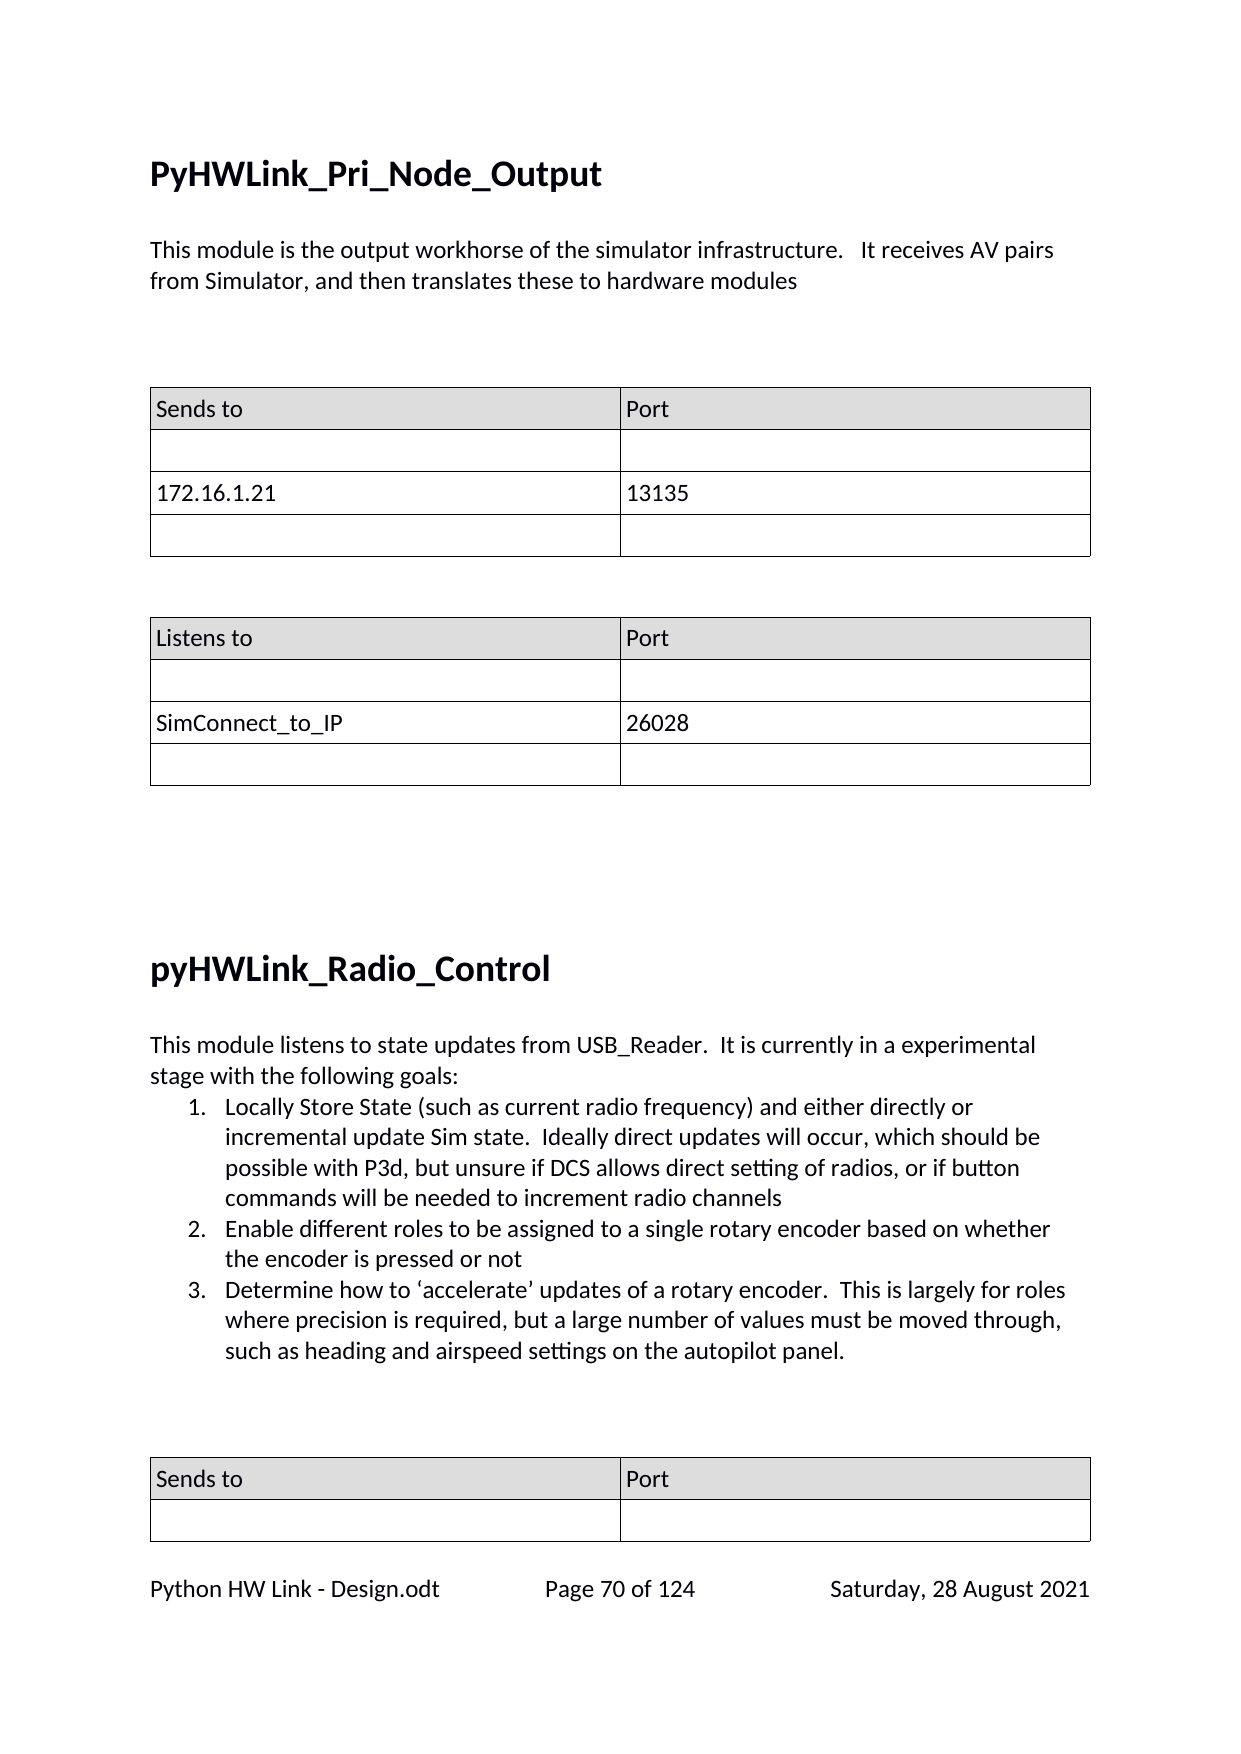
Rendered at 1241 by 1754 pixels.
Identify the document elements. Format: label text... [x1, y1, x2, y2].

table_cell 26028 [621, 702, 1090, 743]
table_header Port [621, 388, 1090, 429]
table_cell [621, 1500, 1090, 1541]
table_header Sends to [151, 388, 620, 429]
table_cell SimConnect_to_IP [151, 702, 620, 743]
table_cell [621, 430, 1090, 471]
table_header Sends to [151, 1458, 620, 1499]
table_cell 13135 [621, 472, 1090, 513]
table_cell [621, 744, 1090, 785]
table_cell 172.16.1.21 [151, 472, 620, 513]
table_cell [151, 1500, 620, 1541]
table_cell [151, 430, 620, 471]
table_header Listens to [151, 618, 620, 659]
table_header Port [621, 1458, 1090, 1499]
table_cell [151, 744, 620, 785]
list Locally Store State (such as current radio frequency) and either directly or incremental update Sim state. Ideally direct updates will occur, which should be possible with P3d, but unsure if DCS allows direct setting of radios, or if button commands will be needed to increment radio channels [187, 1091, 1090, 1213]
table_cell [151, 515, 620, 556]
text This module is the output workhorse of the simulator infrastructure. It receives AV pairs from Simulator, and then translates these to hardware modules [150, 235, 1090, 296]
list Determine how to ‘accelerate’ updates of a rotary encoder. This is largely for roles where precision is required, but a large number of values must be moved through, such as heading and airspeed settings on the autopilot panel. [187, 1274, 1090, 1365]
list Enable different roles to be assigned to a single rotary encoder based on whether the encoder is pressed or not [187, 1213, 1090, 1274]
subtitle pyHWLink_Radio_Control [150, 945, 1090, 991]
table_cell [621, 660, 1090, 701]
table_cell [621, 515, 1090, 556]
text This module listens to state updates from USB_Reader. It is currently in a experimental stage with the following goals: [150, 1029, 1090, 1091]
table_header Port [621, 618, 1090, 659]
table_cell [151, 660, 620, 701]
subtitle PyHWLink_Pri_Node_Output [150, 150, 1090, 196]
